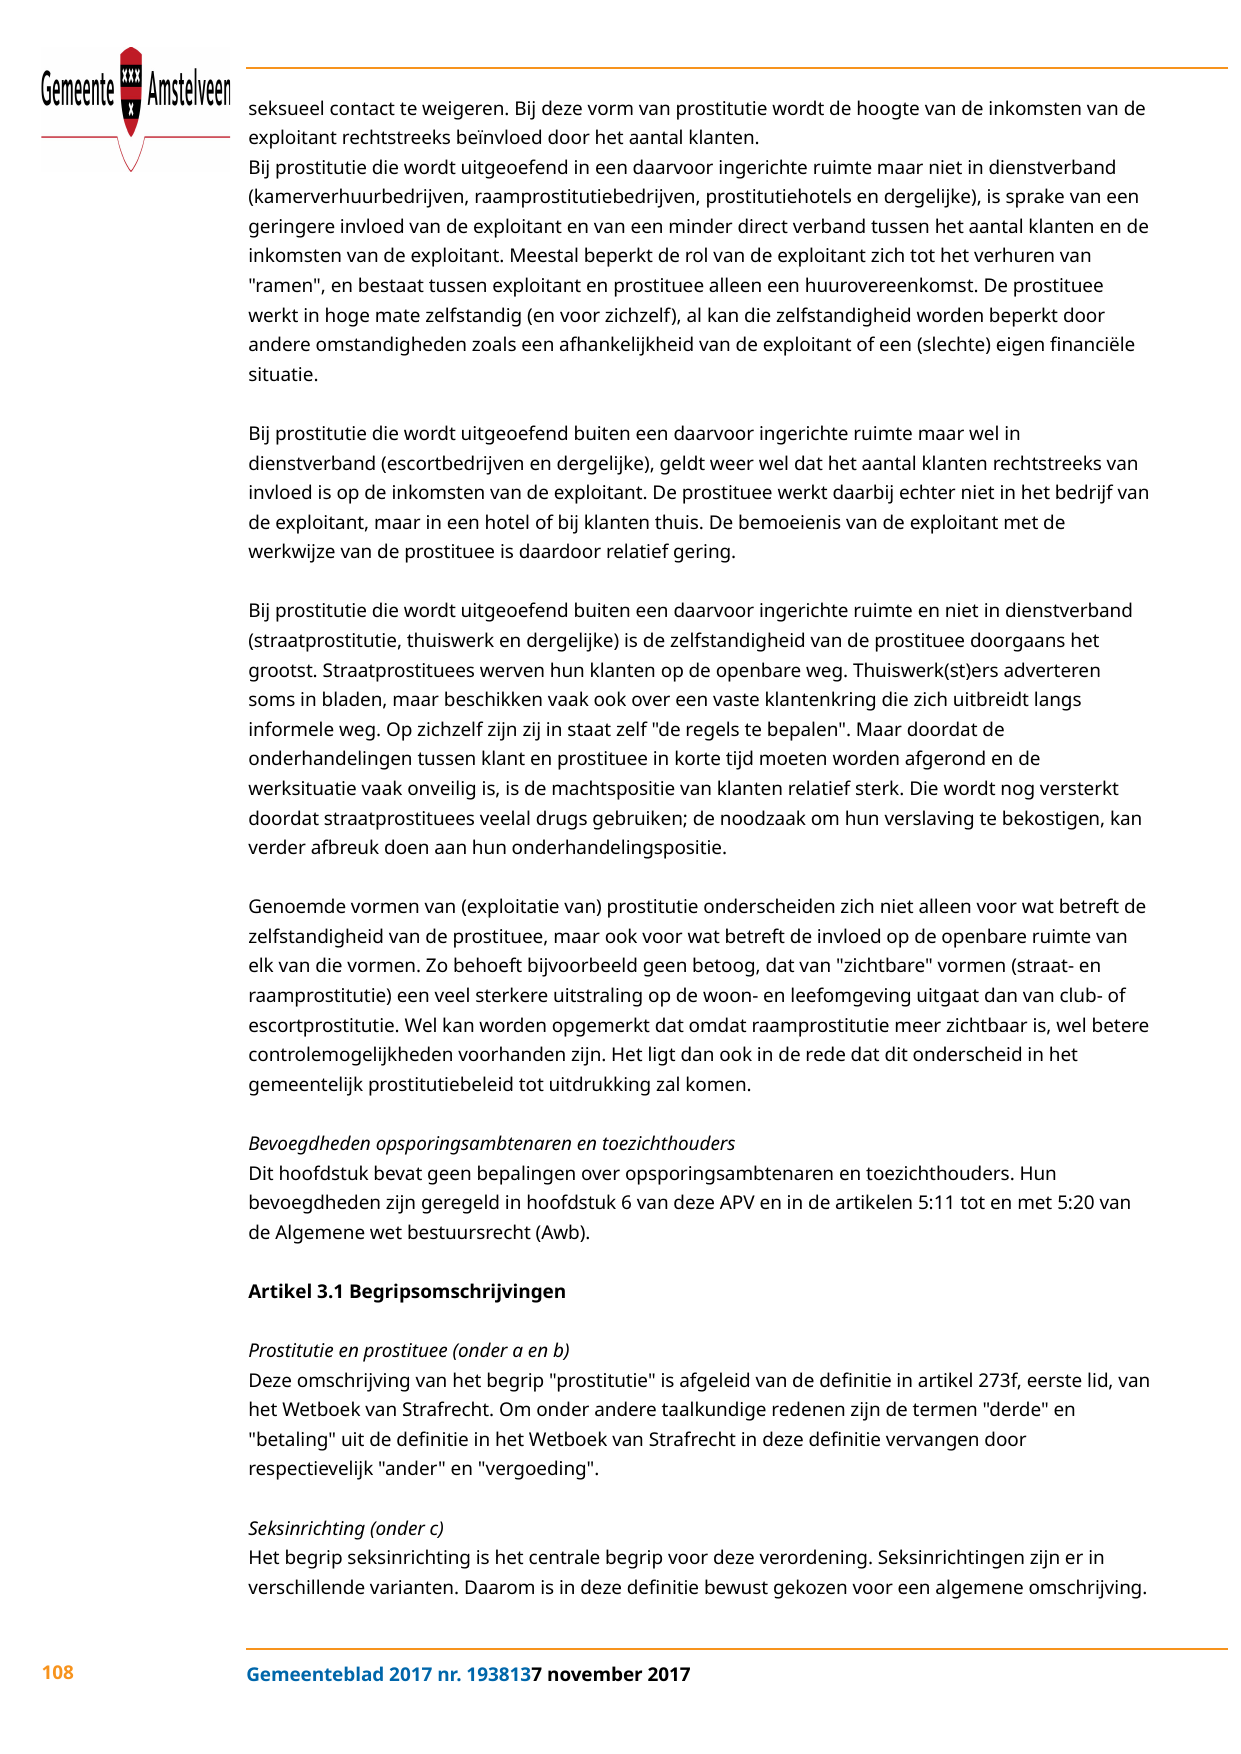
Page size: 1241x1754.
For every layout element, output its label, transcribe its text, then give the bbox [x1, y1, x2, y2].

picture [41, 47, 231, 172]
text Seksinrichting (onder c) [248, 1515, 1152, 1541]
text Het begrip seksinrichting is het centrale begrip voor deze verordening. Seksinrichtingen zijn er in verschillende varianten. Daarom is in deze definitie bewust gekozen voor een algemene omschrijving. [248, 1544, 1152, 1600]
text Prostitutie en prostituee (onder a en b) [248, 1337, 1152, 1363]
text Bij prostitutie die wordt uitgeoefend buiten een daarvoor ingerichte ruimte en niet in dienstverband (straatprostitutie, thuiswerk en dergelijke) is de zelfstandigheid van de prostituee doorgaans het grootst. Straatprostituees werven hun klanten op de openbare weg. Thuiswerk(st)ers adverteren soms in bladen, maar beschikken vaak ook over een vaste klantenkring die zich uitbreidt langs informele weg. Op zichzelf zijn zij in staat zelf "de regels te bepalen". Maar doordat de onderhandelingen tussen klant en prostituee in korte tijd moeten worden afgerond en de werksituatie vaak onveilig is, is de machtspositie van klanten relatief sterk. Die wordt nog versterkt doordat straatprostituees veelal drugs gebruiken; de noodzaak om hun verslaving te bekostigen, kan verder afbreuk doen aan hun onderhandelingspositie. [248, 598, 1152, 860]
text Genoemde vormen van (exploitatie van) prostitutie onderscheiden zich niet alleen voor wat betreft de zelfstandigheid van de prostituee, maar ook voor wat betreft de invloed op de openbare ruimte van elk van die vormen. Zo behoeft bijvoorbeeld geen betoog, dat van "zichtbare" vormen (straat- en raamprostitutie) een veel sterkere uitstraling op de woon- en leefomgeving uitgaat dan van club- of escortprostitutie. Wel kan worden opgemerkt dat omdat raamprostitutie meer zichtbaar is, wel betere controlemogelijkheden voorhanden zijn. Het ligt dan ook in de rede dat dit onderscheid in het gemeentelijk prostitutiebeleid tot uitdrukking zal komen. [248, 893, 1152, 1097]
text Bevoegdheden opsporingsambtenaren en toezichthouders [248, 1130, 1152, 1156]
text seksueel contact te weigeren. Bij deze vorm van prostitutie wordt de hoogte van de inkomsten van de exploitant rechtstreeks beïnvloed door het aantal klanten. [248, 95, 1152, 150]
text Dit hoofdstuk bevat geen bepalingen over opsporingsambtenaren en toezichthouders. Hun bevoegdheden zijn geregeld in hoofdstuk 6 van deze APV en in de artikelen 5:11 tot en met 5:20 van de Algemene wet bestuursrecht (Awb). [248, 1160, 1152, 1245]
text Bij prostitutie die wordt uitgeoefend in een daarvoor ingerichte ruimte maar niet in dienstverband (kamerverhuurbedrijven, raamprostitutiebedrijven, prostitutiehotels en dergelijke), is sprake van een geringere invloed van de exploitant en van een minder direct verband tussen het aantal klanten en de inkomsten van de exploitant. Meestal beperkt de rol van de exploitant zich tot het verhuren van "ramen", en bestaat tussen exploitant en prostituee alleen een huurovereenkomst. De prostituee werkt in hoge mate zelfstandig (en voor zichzelf), al kan die zelfstandigheid worden beperkt door andere omstandigheden zoals een afhankelijkheid van de exploitant of een (slechte) eigen financiële situatie. [248, 154, 1152, 387]
text Deze omschrijving van het begrip "prostitutie" is afgeleid van de definitie in artikel 273f, eerste lid, van het Wetboek van Strafrecht. Om onder andere taalkundige redenen zijn de termen "derde" en "betaling" uit de definitie in het Wetboek van Strafrecht in deze definitie vervangen door respectievelijk "ander" en "vergoeding". [248, 1367, 1152, 1481]
text Bij prostitutie die wordt uitgeoefend buiten een daarvoor ingerichte ruimte maar wel in dienstverband (escortbedrijven en dergelijke), geldt weer wel dat het aantal klanten rechtstreeks van invloed is op de inkomsten van de exploitant. De prostituee werkt daarbij echter niet in het bedrijf van de exploitant, maar in een hotel of bij klanten thuis. De bemoeienis van de exploitant met de werkwijze van de prostituee is daardoor relatief gering. [248, 420, 1152, 564]
text Artikel 3.1 Begripsomschrijvingen [248, 1278, 1152, 1304]
